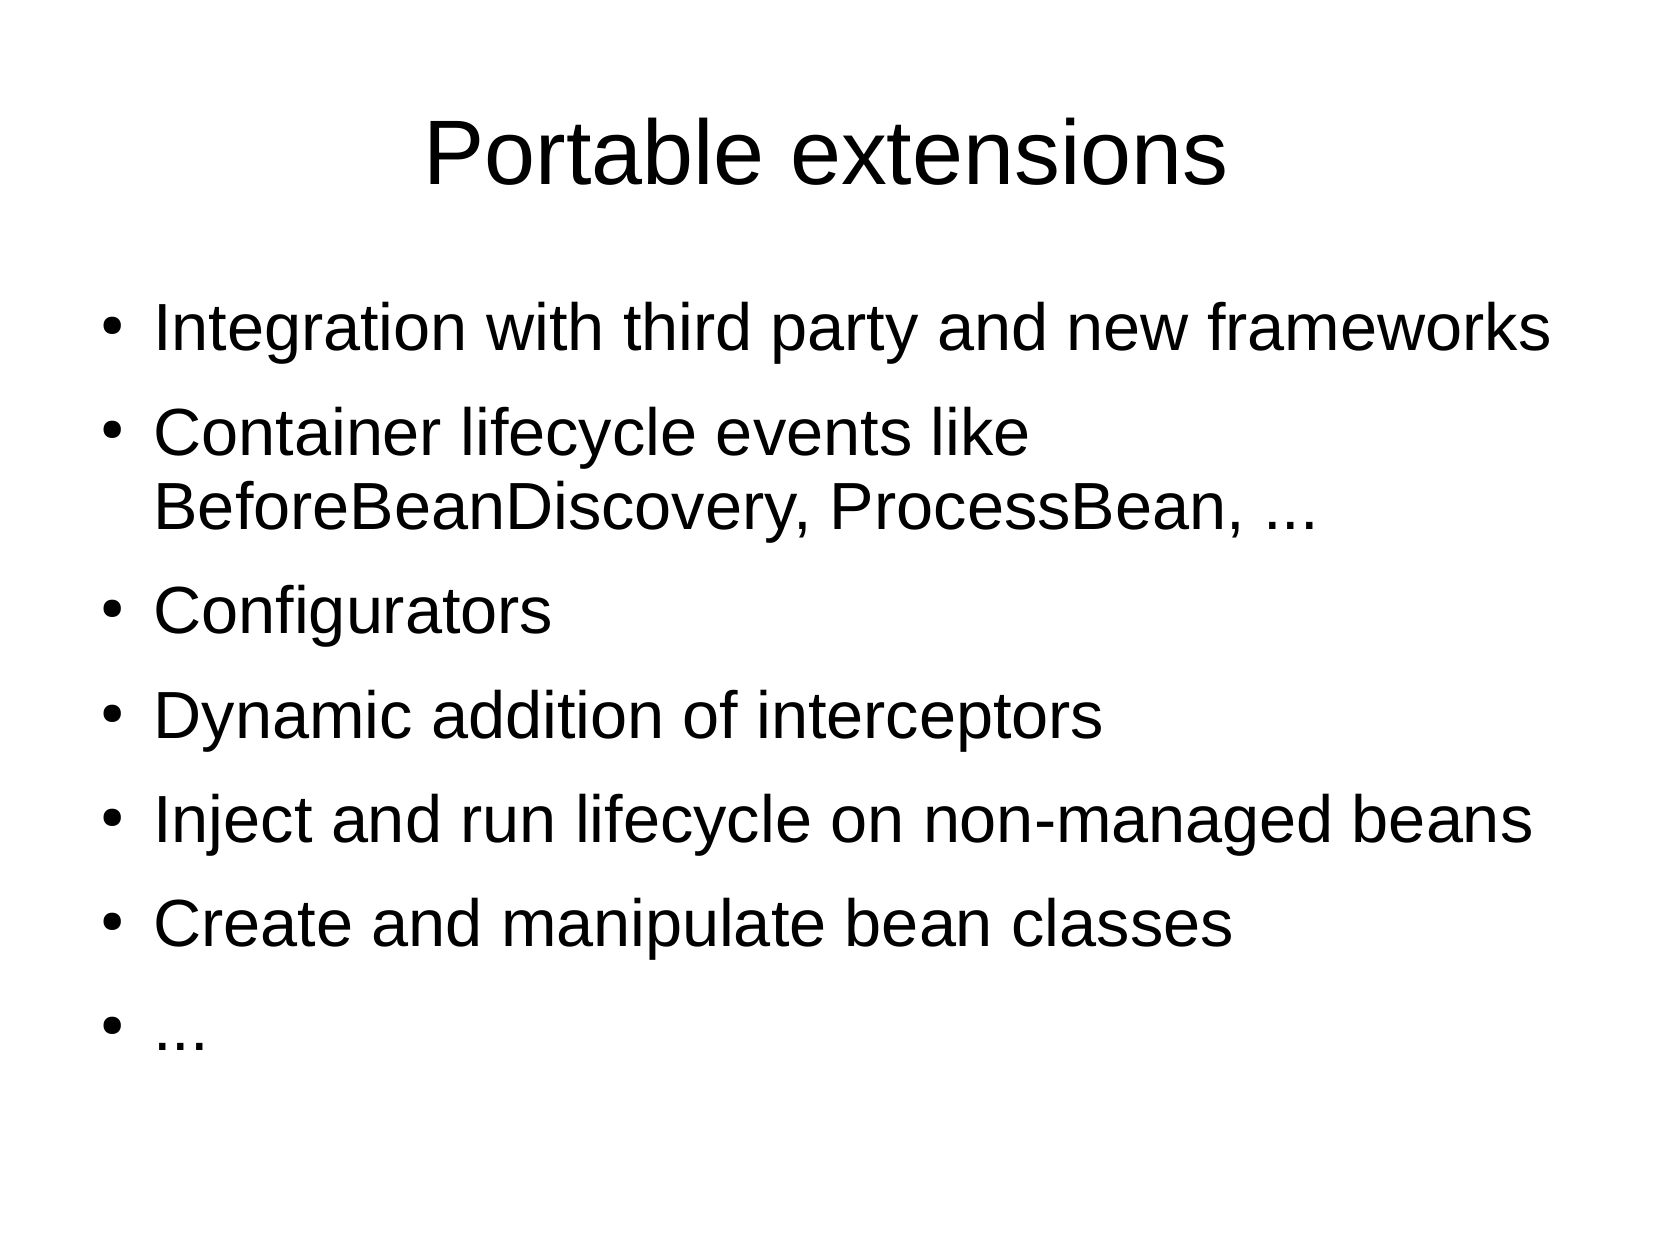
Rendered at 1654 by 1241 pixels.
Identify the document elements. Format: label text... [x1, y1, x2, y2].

title Portable extensions [82, 49, 1571, 257]
list Integration with third party and new frameworks Container lifecycle events like BeforeBeanDiscovery, ProcessBean, ... Configurators Dynamic addition of interceptors Inject and run lifecycle on non-managed beans Create and manipulate bean classes ... [82, 290, 1571, 1109]
